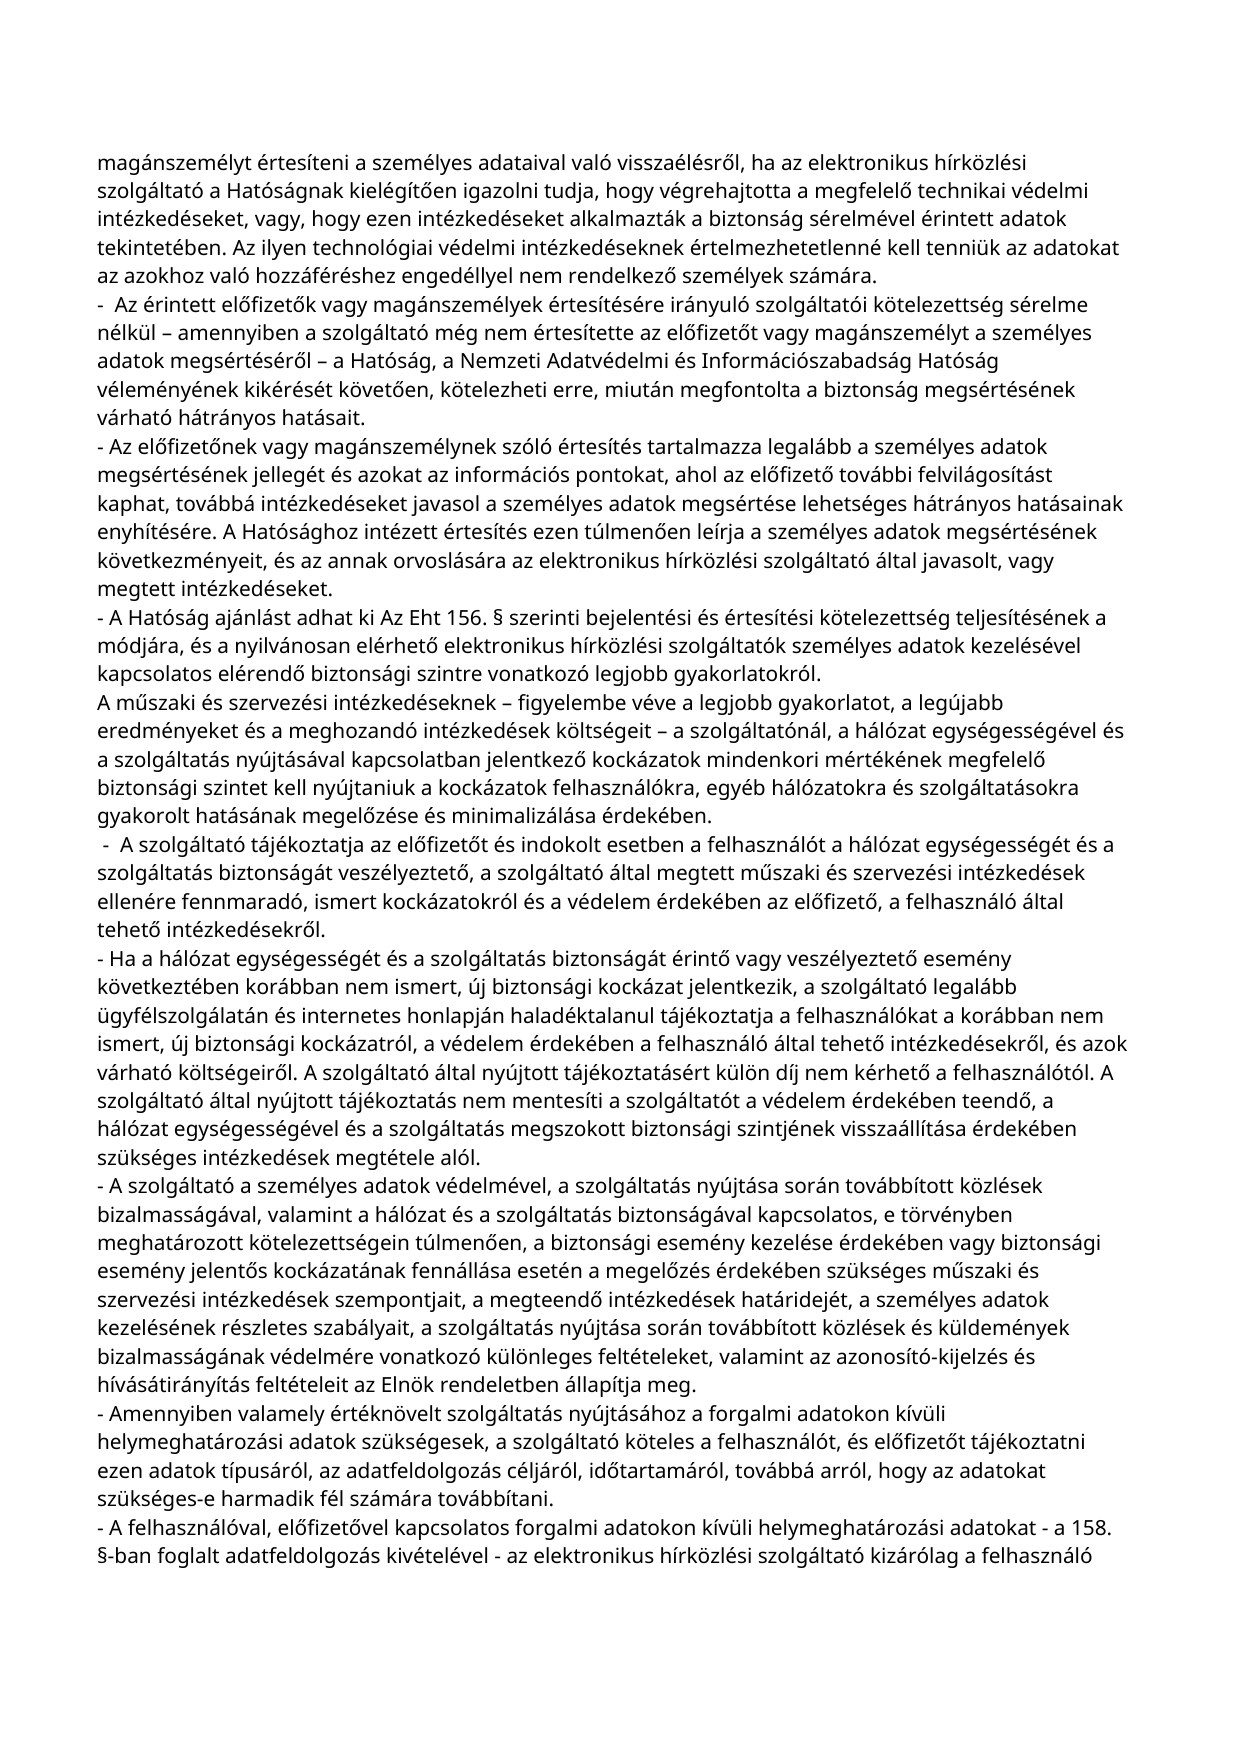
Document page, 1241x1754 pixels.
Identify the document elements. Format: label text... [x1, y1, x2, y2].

text - Az érintett előfizetők vagy magánszemélyek értesítésére irányuló szolgáltatói kötelezettség sérelme nélkül – amennyiben a szolgáltató még nem értesítette az előfizetőt vagy magánszemélyt a személyes adatok megsértéséről – a Hatóság, a Nemzeti Adatvédelmi és Információszabadság Hatóság véleményének kikérését követően, kötelezheti erre, miután megfontolta a biztonság megsértésének várható hátrányos hatásait. [97, 290, 1130, 432]
text magánszemélyt értesíteni a személyes adataival való visszaélésről, ha az elektronikus hírközlési szolgáltató a Hatóságnak kielégítően igazolni tudja, hogy végrehajtotta a megfelelő technikai védelmi intézkedéseket, vagy, hogy ezen intézkedéseket alkalmazták a biztonság sérelmével érintett adatok tekintetében. Az ilyen technológiai védelmi intézkedéseknek értelmezhetetlenné kell tenniük az adatokat az azokhoz való hozzáféréshez engedéllyel nem rendelkező személyek számára. [97, 148, 1130, 290]
text - Ha a hálózat egységességét és a szolgáltatás biztonságát érintő vagy veszélyeztető esemény következtében korábban nem ismert, új biztonsági kockázat jelentkezik, a szolgáltató legalább ügyfélszolgálatán és internetes honlapján haladéktalanul tájékoztatja a felhasználókat a korábban nem ismert, új biztonsági kockázatról, a védelem érdekében a felhasználó által tehető intézkedésekről, és azok várható költségeiről. A szolgáltató által nyújtott tájékoztatásért külön díj nem kérhető a felhasználótól. A szolgáltató által nyújtott tájékoztatás nem mentesíti a szolgáltatót a védelem érdekében teendő, a hálózat egységességével és a szolgáltatás megszokott biztonsági szintjének visszaállítása érdekében szükséges intézkedések megtétele alól. [97, 944, 1130, 1171]
text - Amennyiben valamely értéknövelt szolgáltatás nyújtásához a forgalmi adatokon kívüli helymeghatározási adatok szükségesek, a szolgáltató köteles a felhasználót, és előfizetőt tájékoztatni ezen adatok típusáról, az adatfeldolgozás céljáról, időtartamáról, továbbá arról, hogy az adatokat szükséges-e harmadik fél számára továbbítani. [97, 1399, 1130, 1513]
text - Az előfizetőnek vagy magánszemélynek szóló értesítés tartalmazza legalább a személyes adatok megsértésének jellegét és azokat az információs pontokat, ahol az előfizető további felvilágosítást kaphat, továbbá intézkedéseket javasol a személyes adatok megsértése lehetséges hátrányos hatásainak enyhítésére. A Hatósághoz intézett értesítés ezen túlmenően leírja a személyes adatok megsértésének következményeit, és az annak orvoslására az elektronikus hírközlési szolgáltató által javasolt, vagy megtett intézkedéseket. [97, 432, 1130, 603]
text A műszaki és szervezési intézkedéseknek – figyelembe véve a legjobb gyakorlatot, a legújabb eredményeket és a meghozandó intézkedések költségeit – a szolgáltatónál, a hálózat egységességével és a szolgáltatás nyújtásával kapcsolatban jelentkező kockázatok mindenkori mértékének megfelelő biztonsági szintet kell nyújtaniuk a kockázatok felhasználókra, egyéb hálózatokra és szolgáltatásokra gyakorolt hatásának megelőzése és minimalizálása érdekében. [97, 688, 1130, 830]
text - A Hatóság ajánlást adhat ki Az Eht 156. § szerinti bejelentési és értesítési kötelezettség teljesítésének a módjára, és a nyilvánosan elérhető elektronikus hírközlési szolgáltatók személyes adatok kezelésével kapcsolatos elérendő biztonsági szintre vonatkozó legjobb gyakorlatokról. [97, 603, 1130, 688]
text - A szolgáltató a személyes adatok védelmével, a szolgáltatás nyújtása során továbbított közlések bizalmasságával, valamint a hálózat és a szolgáltatás biztonságával kapcsolatos, e törvényben meghatározott kötelezettségein túlmenően, a biztonsági esemény kezelése érdekében vagy biztonsági esemény jelentős kockázatának fennállása esetén a megelőzés érdekében szükséges műszaki és szervezési intézkedések szempontjait, a megteendő intézkedések határidejét, a személyes adatok kezelésének részletes szabályait, a szolgáltatás nyújtása során továbbított közlések és küldemények bizalmasságának védelmére vonatkozó különleges feltételeket, valamint az azonosító-kijelzés és hívásátirányítás feltételeit az Elnök rendeletben állapítja meg. [97, 1171, 1130, 1399]
text - A felhasználóval, előfizetővel kapcsolatos forgalmi adatokon kívüli helymeghatározási adatokat - a 158. §-ban foglalt adatfeldolgozás kivételével - az elektronikus hírközlési szolgáltató kizárólag a felhasználó [97, 1513, 1130, 1569]
text - A szolgáltató tájékoztatja az előfizetőt és indokolt esetben a felhasználót a hálózat egységességét és a szolgáltatás biztonságát veszélyeztető, a szolgáltató által megtett műszaki és szervezési intézkedések ellenére fennmaradó, ismert kockázatokról és a védelem érdekében az előfizető, a felhasználó által tehető intézkedésekről. [97, 830, 1130, 944]
